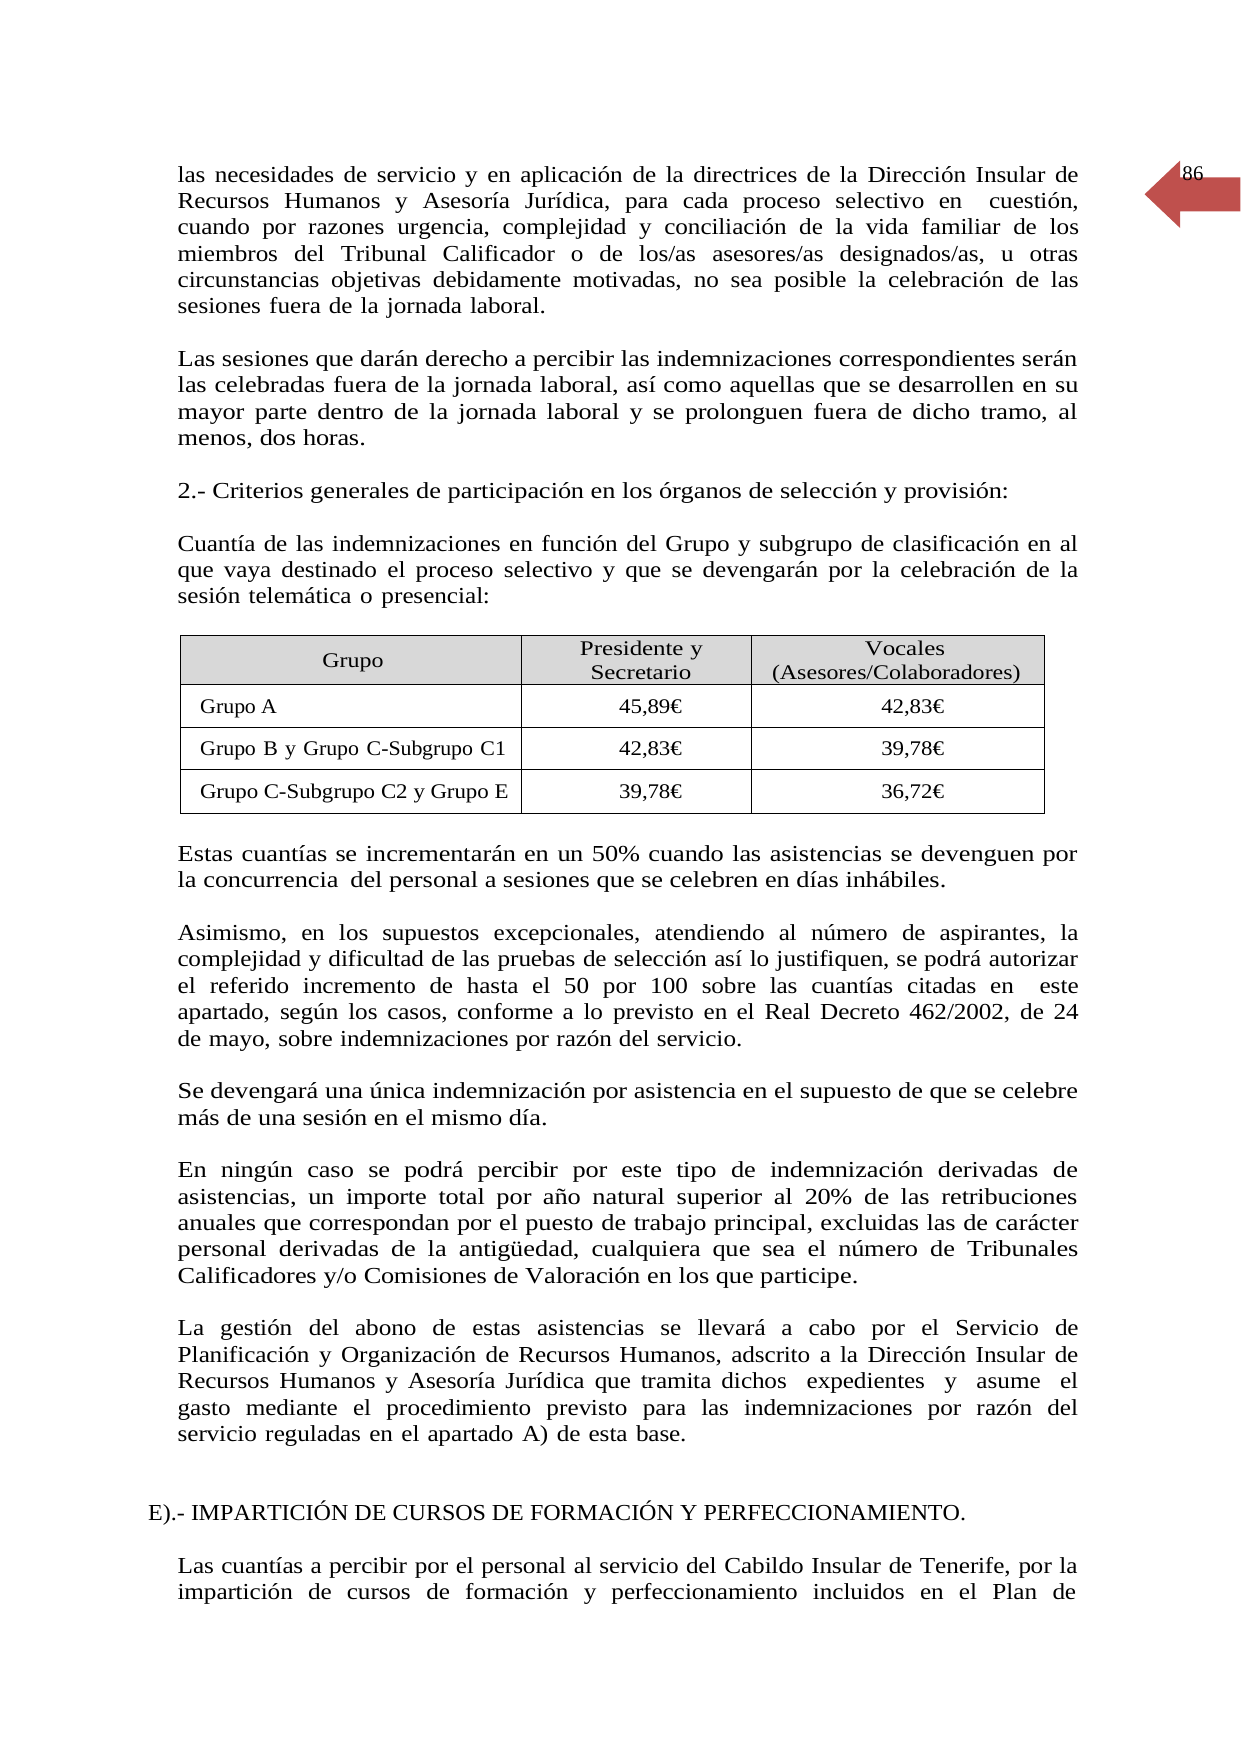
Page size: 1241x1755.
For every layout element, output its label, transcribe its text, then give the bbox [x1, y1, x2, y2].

text Asimismo, en los supuestos excepcionales, atendiendo al número de aspirantes, la complejidad y dificultad de las pruebas de selección así lo justifiquen, se podrá autorizar el referido incremento de hasta el 50 por 100 sobre las cuantías citadas en este apartado, según los casos, conforme a lo previsto en el Real Decreto 462/2002, de 24 de mayo, sobre indemnizaciones por razón del servicio. [177, 919, 1078, 1051]
table_cell Grupo A [181, 685, 521, 727]
table_cell 42,83€ [522, 728, 751, 769]
table_cell 36,72€ [752, 770, 1044, 812]
text Cuantía de las indemnizaciones en función del Grupo y subgrupo de clasificación en al que vaya destinado el proceso selectivo y que se devengarán por la celebración de la sesión telemática o presencial: [177, 529, 1079, 609]
text 2.- Criterios generales de participación en los órganos de selección y provisión: [177, 477, 1220, 503]
table_cell 39,78€ [522, 770, 751, 812]
text E).- IMPARTICIÓN DE CURSOS DE FORMACIÓN Y PERFECCIONAMIENTO. [148, 1499, 1220, 1525]
text las necesidades de servicio y en aplicación de la directrices de la Dirección Insular de Recursos Humanos y Asesoría Jurídica, para cada proceso selectivo en cuestión, cuando por razones urgencia, complejidad y conciliación de la vida familiar de los miembros del Tribunal Calificador o de los/as asesores/as designados/as, u otras circunstancias objetivas debidamente motivadas, no sea posible la celebración de las sesiones fuera de la jornada laboral. [177, 161, 1079, 319]
table_header Presidente y Secretario [522, 636, 751, 684]
text Se devengará una única indemnización por asistencia en el supuesto de que se celebre más de una sesión en el mismo día. [177, 1077, 1078, 1130]
text La gestión del abono de estas asistencias se llevará a cabo por el Servicio de Planificación y Organización de Recursos Humanos, adscrito a la Dirección Insular de Recursos Humanos y Asesoría Jurídica que tramita dichos expedientes y asume el gasto mediante el procedimiento previsto para las indemnizaciones por razón del servicio reguladas en el apartado A) de esta base. [177, 1314, 1079, 1446]
text En ningún caso se podrá percibir por este tipo de indemnización derivadas de asistencias, un importe total por año natural superior al 20% de las retribuciones anuales que correspondan por el puesto de trabajo principal, excluidas las de carácter personal derivadas de la antigüedad, cualquiera que sea el número de Tribunales Calificadores y/o Comisiones de Valoración en los que participe. [177, 1156, 1078, 1288]
text Las cuantías a percibir por el personal al servicio del Cabildo Insular de Tenerife, por la impartición de cursos de formación y perfeccionamiento incluidos en el Plan de [177, 1552, 1078, 1604]
table_header Grupo [181, 636, 521, 684]
table_cell Grupo C-Subgrupo C2 y Grupo E [181, 770, 521, 812]
text Estas cuantías se incrementarán en un 50% cuando las asistencias se devenguen por la concurrencia del personal a sesiones que se celebren en días inhábiles. [177, 840, 1078, 893]
table_header Vocales (Asesores/Colaboradores) [752, 636, 1044, 684]
table_cell 39,78€ [752, 728, 1044, 769]
table_cell Grupo B y Grupo C-Subgrupo C1 [181, 728, 521, 769]
text Las sesiones que darán derecho a percibir las indemnizaciones correspondientes serán las celebradas fuera de la jornada laboral, así como aquellas que se desarrollen en su mayor parte dentro de la jornada laboral y se prolonguen fuera de dicho tramo, al menos, dos horas. [177, 345, 1078, 451]
table_cell 42,83€ [752, 685, 1044, 727]
table_cell 45,89€ [522, 685, 751, 727]
